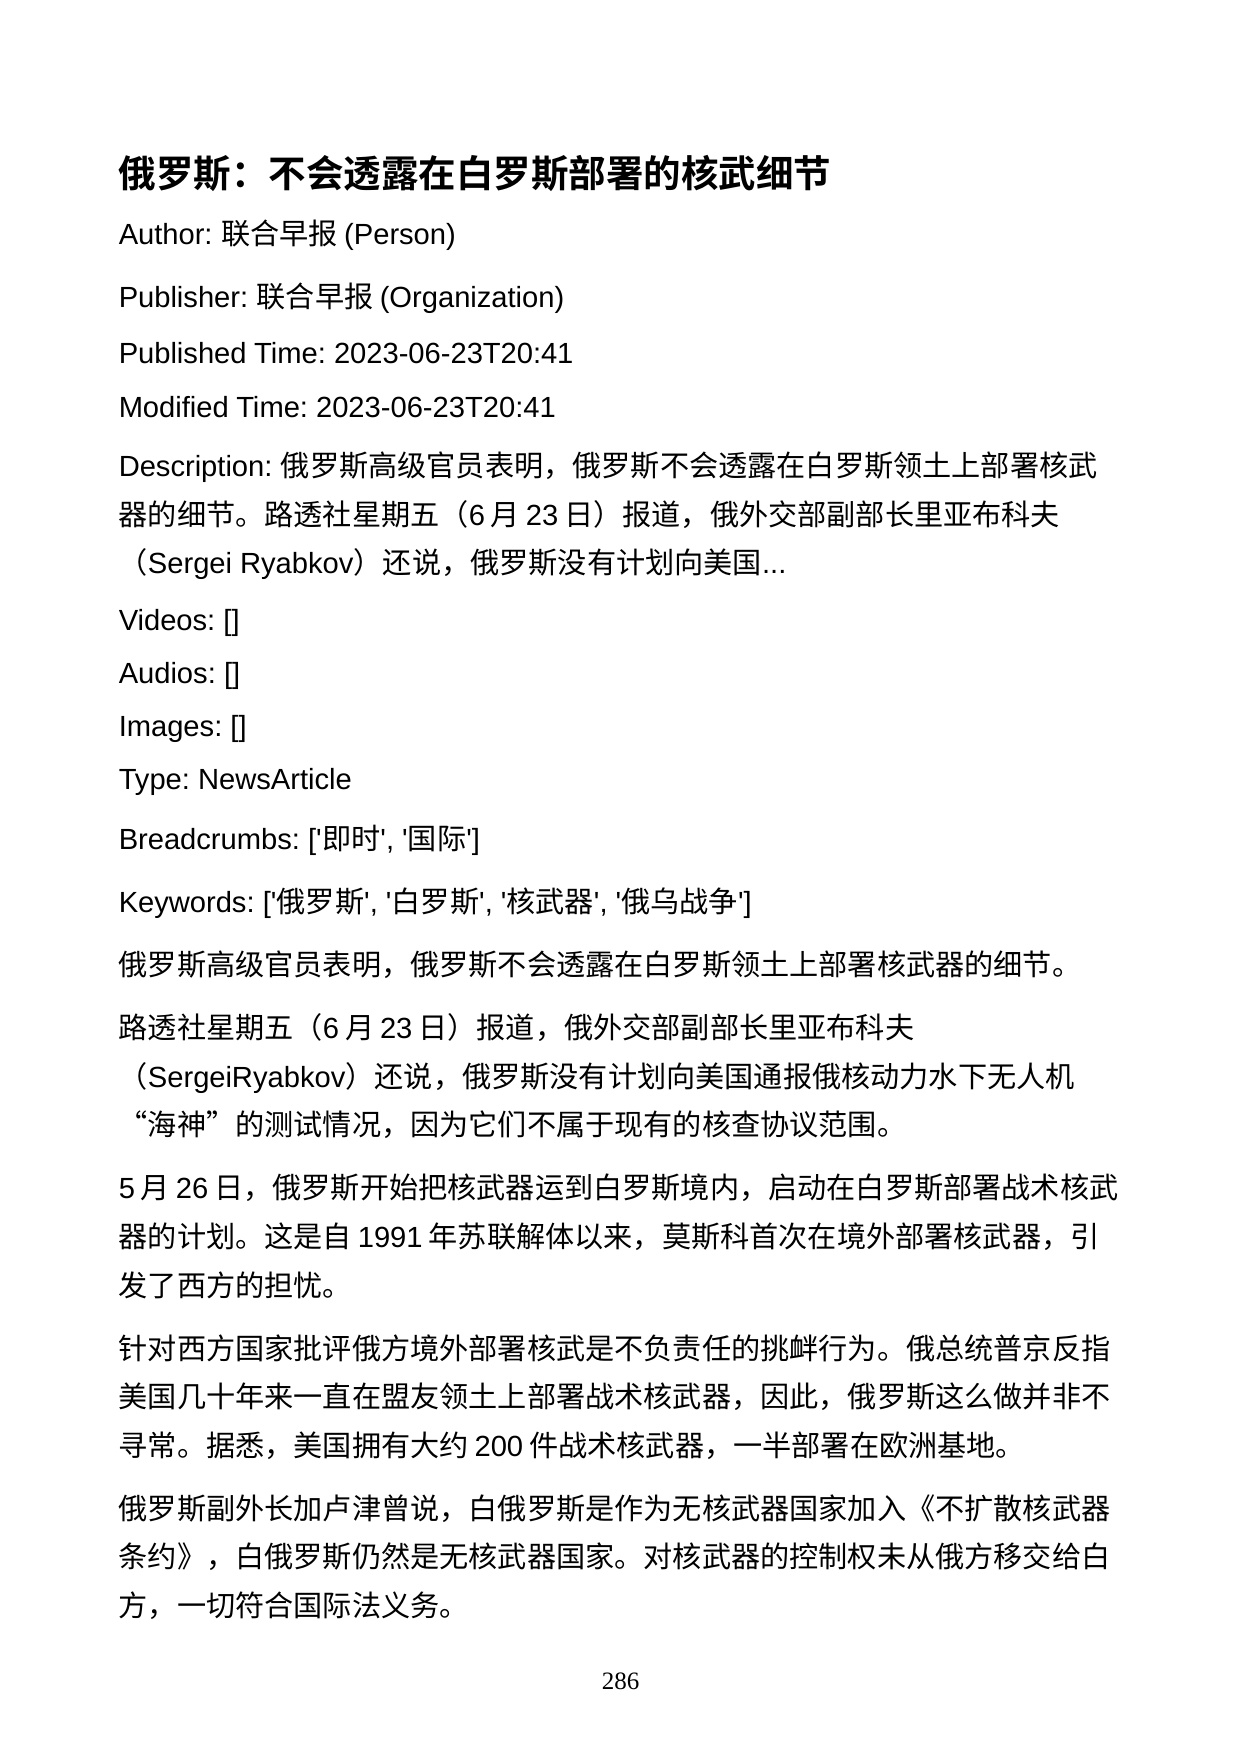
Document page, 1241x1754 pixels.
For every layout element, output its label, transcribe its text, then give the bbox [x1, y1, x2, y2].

text 针对西方国家批评俄方境外部署核武是不负责任的挑衅行为。俄总统普京反指美国几十年来一直在盟友领土上部署战术核武器，因此，俄罗斯这么做并非不寻常。据悉，美国拥有大约200件战术核武器，一半部署在欧洲基地。 [118, 1325, 1122, 1465]
text Audios: [] [118, 656, 1122, 690]
text Images: [] [118, 709, 1122, 743]
text Description: 俄罗斯高级官员表明，俄罗斯不会透露在白罗斯领土上部署核武器的细节。路透社星期五（6月23日）报道，俄外交部副部长里亚布科夫（Sergei Ryabkov）还说，俄罗斯没有计划向美国... [118, 443, 1122, 582]
text Publisher: 联合早报 (Organization) [118, 273, 1122, 316]
text Type: NewsArticle [118, 762, 1122, 796]
text 5月26日，俄罗斯开始把核武器运到白罗斯境内，启动在白罗斯部署战术核武器的计划。这是自1991年苏联解体以来，莫斯科首次在境外部署核武器，引发了西方的担忧。 [118, 1165, 1122, 1304]
text Modified Time: 2023-06-23T20:41 [118, 390, 1122, 423]
text Breadcrumbs: ['即时', '国际'] [118, 816, 1122, 858]
text Author: 联合早报 (Person) [118, 210, 1122, 253]
text 俄罗斯副外长加卢津曾说，白俄罗斯是作为无核武器国家加入《不扩散核武器条约》，白俄罗斯仍然是无核武器国家。对核武器的控制权未从俄方移交给白方，一切符合国际法义务。 [118, 1486, 1122, 1625]
text Keywords: ['俄罗斯', '白罗斯', '核武器', '俄乌战争'] [118, 879, 1122, 921]
text 路透社星期五（6月23日）报道，俄外交部副部长里亚布科夫（SergeiRyabkov）还说，俄罗斯没有计划向美国通报俄核动力水下无人机“海神”的测试情况，因为它们不属于现有的核查协议范围。 [118, 1005, 1122, 1144]
subtitle 俄罗斯：不会透露在白罗斯部署的核武细节 [118, 143, 1122, 198]
text Videos: [] [118, 603, 1122, 637]
text 俄罗斯高级官员表明，俄罗斯不会透露在白罗斯领土上部署核武器的细节。 [118, 942, 1122, 984]
text Published Time: 2023-06-23T20:41 [118, 337, 1122, 370]
